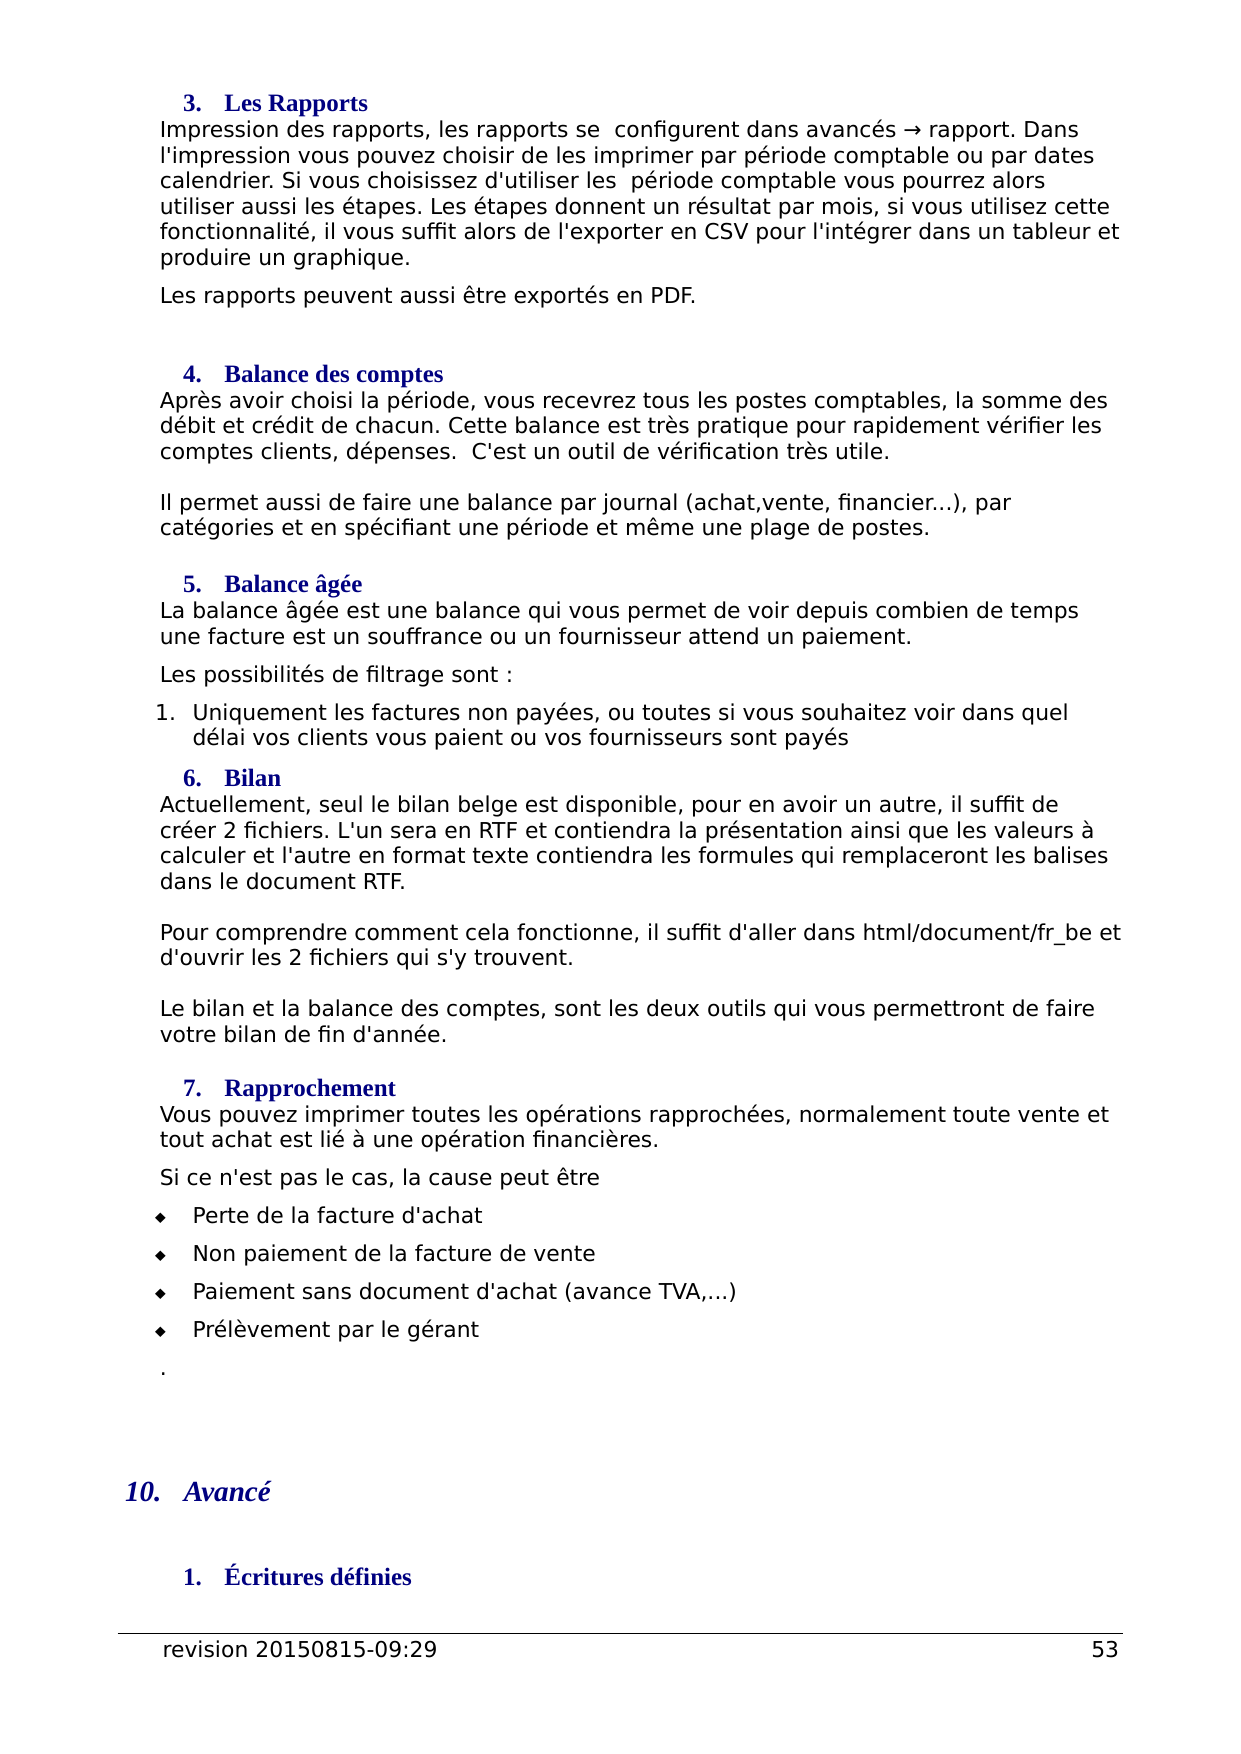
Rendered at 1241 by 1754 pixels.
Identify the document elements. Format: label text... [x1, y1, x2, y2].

text Impression des rapports, les rapports se configurent dans avancés → rapport. Dans l'impression vous pouvez choisir de les imprimer par période comptable ou par dates calendrier. Si vous choisissez d'utiliser les période comptable vous pourrez alors utiliser aussi les étapes. Les étapes donnent un résultat par mois, si vous utilisez cette fonctionnalité, il vous suffit alors de l'exporter en CSV pour l'intégrer dans un tableur et produire un graphique. [159, 117, 1123, 270]
subtitle Avancé [117, 1474, 1123, 1507]
subtitle Balance des comptes [177, 359, 1123, 388]
text Actuellement, seul le bilan belge est disponible, pour en avoir un autre, il suffit de créer 2 fichiers. L'un sera en RTF et contiendra la présentation ainsi que les valeurs à calculer et l'autre en format texte contiendra les formules qui remplaceront les balises dans le document RTF. [159, 792, 1123, 894]
list Uniquement les factures non payées, ou toutes si vous souhaitez voir dans quel délai vos clients vous paient ou vos fournisseurs sont payés [155, 700, 1123, 751]
list Prélèvement par le gérant [155, 1317, 1123, 1343]
text Les rapports peuvent aussi être exportés en PDF. [159, 283, 1123, 308]
list Non paiement de la facture de vente [155, 1241, 1123, 1267]
text Vous pouvez imprimer toutes les opérations rapprochées, normalement toute vente et tout achat est lié à une opération financières. [159, 1102, 1123, 1153]
text Le bilan et la balance des comptes, sont les deux outils qui vous permettront de faire votre bilan de fin d'année. [159, 996, 1123, 1047]
subtitle Écritures définies [177, 1562, 1123, 1591]
text Pour comprendre comment cela fonctionne, il suffit d'aller dans html/document/fr_be et d'ouvrir les 2 fichiers qui s'y trouvent. [159, 920, 1123, 971]
text Après avoir choisi la période, vous recevrez tous les postes comptables, la somme des débit et crédit de chacun. Cette balance est très pratique pour rapidement vérifier les comptes clients, dépenses. C'est un outil de vérification très utile. [159, 388, 1123, 464]
subtitle Bilan [177, 763, 1123, 792]
text . [159, 1355, 1123, 1381]
subtitle Rapprochement [177, 1073, 1123, 1102]
text La balance âgée est une balance qui vous permet de voir depuis combien de temps une facture est un souffrance ou un fournisseur attend un paiement. [159, 598, 1123, 649]
text Il permet aussi de faire une balance par journal (achat,vente, financier...), par catégories et en spécifiant une période et même une plage de postes. [159, 490, 1123, 541]
subtitle Les Rapports [177, 88, 1123, 117]
list Perte de la facture d'achat [155, 1203, 1123, 1229]
text Les possibilités de filtrage sont : [159, 662, 1123, 687]
text Si ce n'est pas le cas, la cause peut être [159, 1165, 1123, 1191]
list Paiement sans document d'achat (avance TVA,...) [155, 1279, 1123, 1305]
subtitle Balance âgée [177, 569, 1123, 598]
